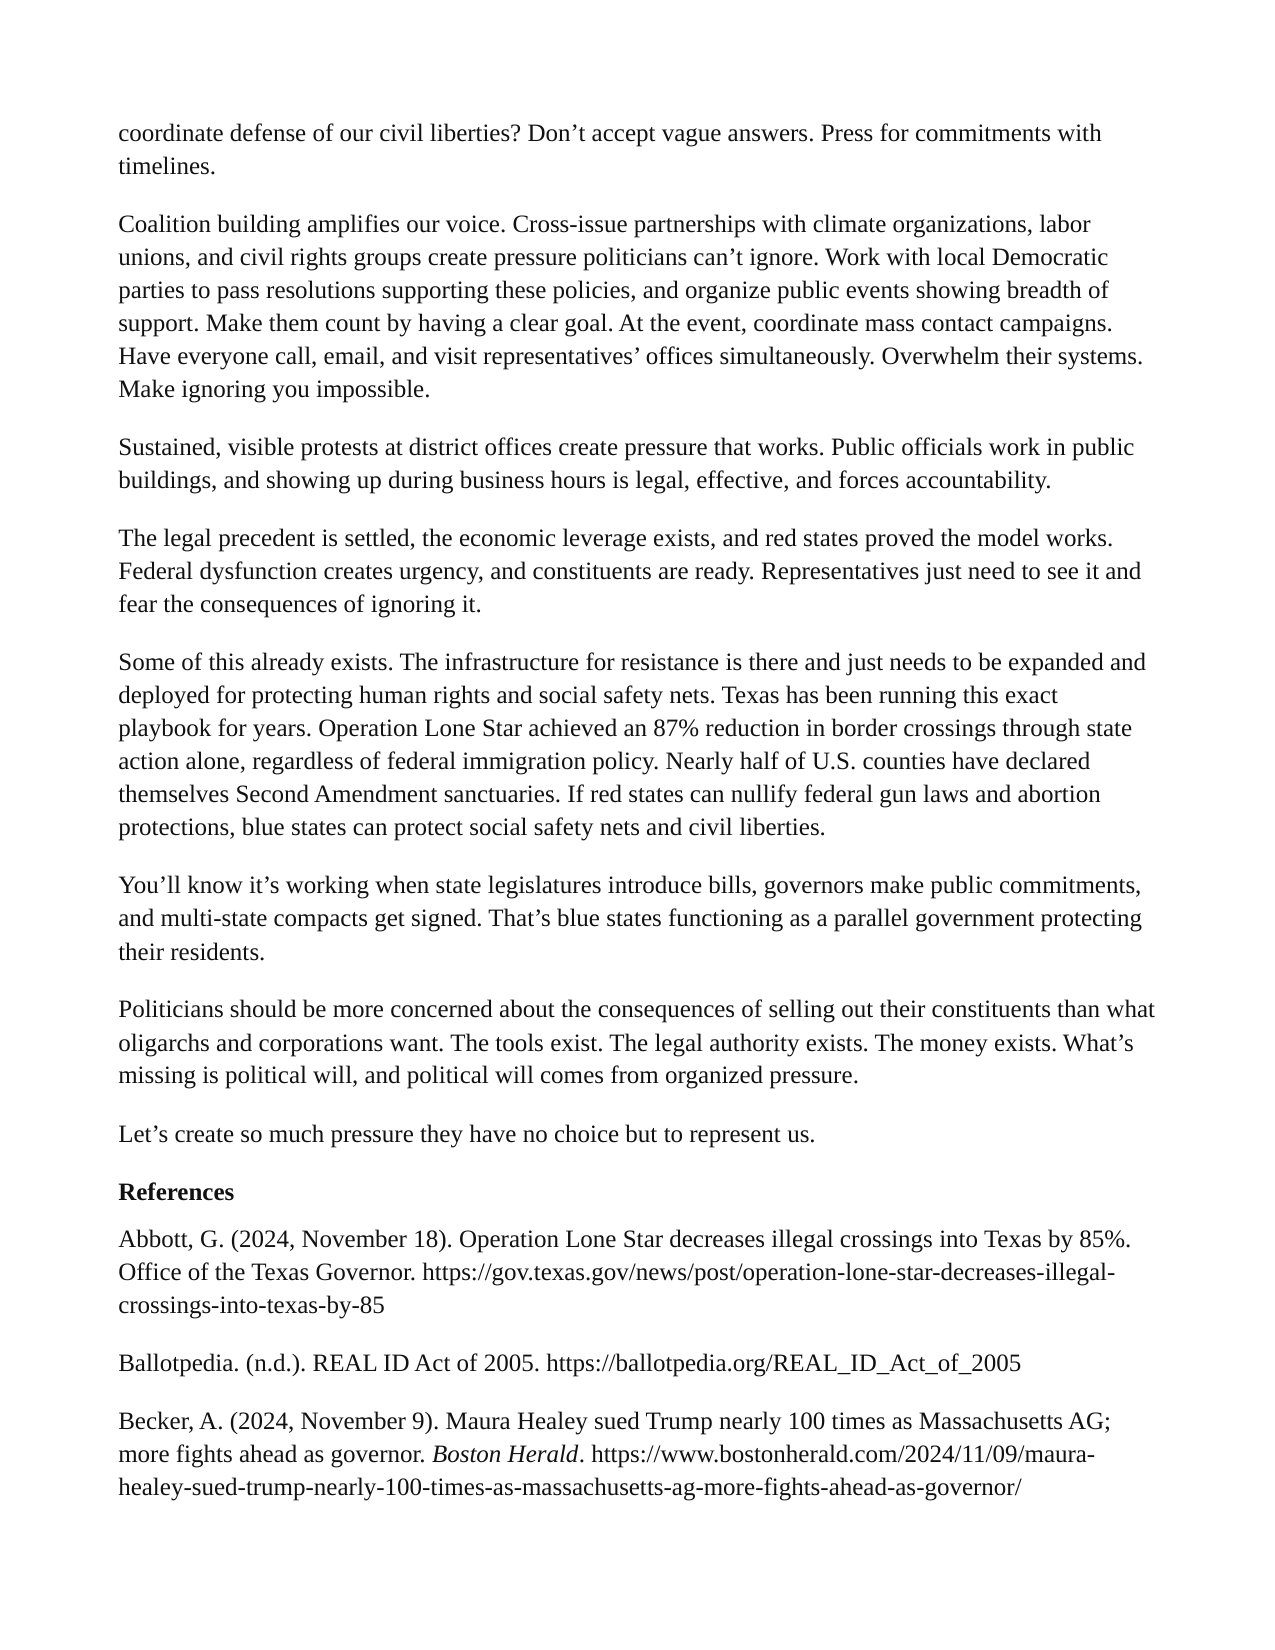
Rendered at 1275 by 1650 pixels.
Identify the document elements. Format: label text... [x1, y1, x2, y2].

text Becker, A. (2024, November 9). Maura Healey sued Trump nearly 100 times as Massachusetts AG; more fights ahead as governor. Boston Herald. https://www.bostonherald.com/2024/11/09/maura-healey-sued-trump-nearly-100-times-as-massachusetts-ag-more-fights-ahead-as-governor/ [118, 1406, 1157, 1501]
text Some of this already exists. The infrastructure for resistance is there and just needs to be expanded and deployed for protecting human rights and social safety nets. Texas has been running this exact playbook for years. Operation Lone Star achieved an 87% reduction in border crossings through state action alone, regardless of federal immigration policy. Nearly half of U.S. counties have declared themselves Second Amendment sanctuaries. If red states can nullify federal gun laws and abortion protections, blue states can protect social safety nets and civil liberties. [118, 647, 1157, 841]
text You’ll know it’s working when state legislatures introduce bills, governors make public commitments, and multi-state compacts get signed. That’s blue states functioning as a parallel government protecting their residents. [118, 871, 1157, 965]
text Coalition building amplifies our voice. Cross-issue partnerships with climate organizations, labor unions, and civil rights groups create pressure politicians can’t ignore. Work with local Democratic parties to pass resolutions supporting these policies, and organize public events showing breadth of support. Make them count by having a clear goal. At the event, coordinate mass contact campaigns. Have everyone call, email, and visit representatives’ offices simultaneously. Overwhelm their systems. Make ignoring you impossible. [118, 209, 1157, 403]
text Let’s create so much pressure they have no choice but to represent us. [118, 1119, 1157, 1147]
text Sustained, visible protests at district offices create pressure that works. Public officials work in public buildings, and showing up during business hours is legal, effective, and forces accountability. [118, 432, 1157, 494]
text coordinate defense of our civil liberties? Don’t accept vague answers. Press for commitments with timelines. [118, 118, 1157, 180]
text References [118, 1177, 1117, 1205]
text Politicians should be more concerned about the consequences of selling out their constituents than what oligarchs and corporations want. The tools exist. The legal authority exists. The money exists. What’s missing is political will, and political will comes from organized pressure. [118, 994, 1157, 1089]
text Ballotpedia. (n.d.). REAL ID Act of 2005. https://ballotpedia.org/REAL_ID_Act_of_2005 [118, 1348, 1157, 1377]
text The legal precedent is settled, the economic leverage exists, and red states proved the model works. Federal dysfunction creates urgency, and constituents are ready. Representatives just need to see it and fear the consequences of ignoring it. [118, 523, 1157, 618]
text Abbott, G. (2024, November 18). Operation Lone Star decreases illegal crossings into Texas by 85%. Office of the Texas Governor. https://gov.texas.gov/news/post/operation-lone-star-decreases-illegal-crossings-into-texas-by-85 [118, 1224, 1157, 1319]
